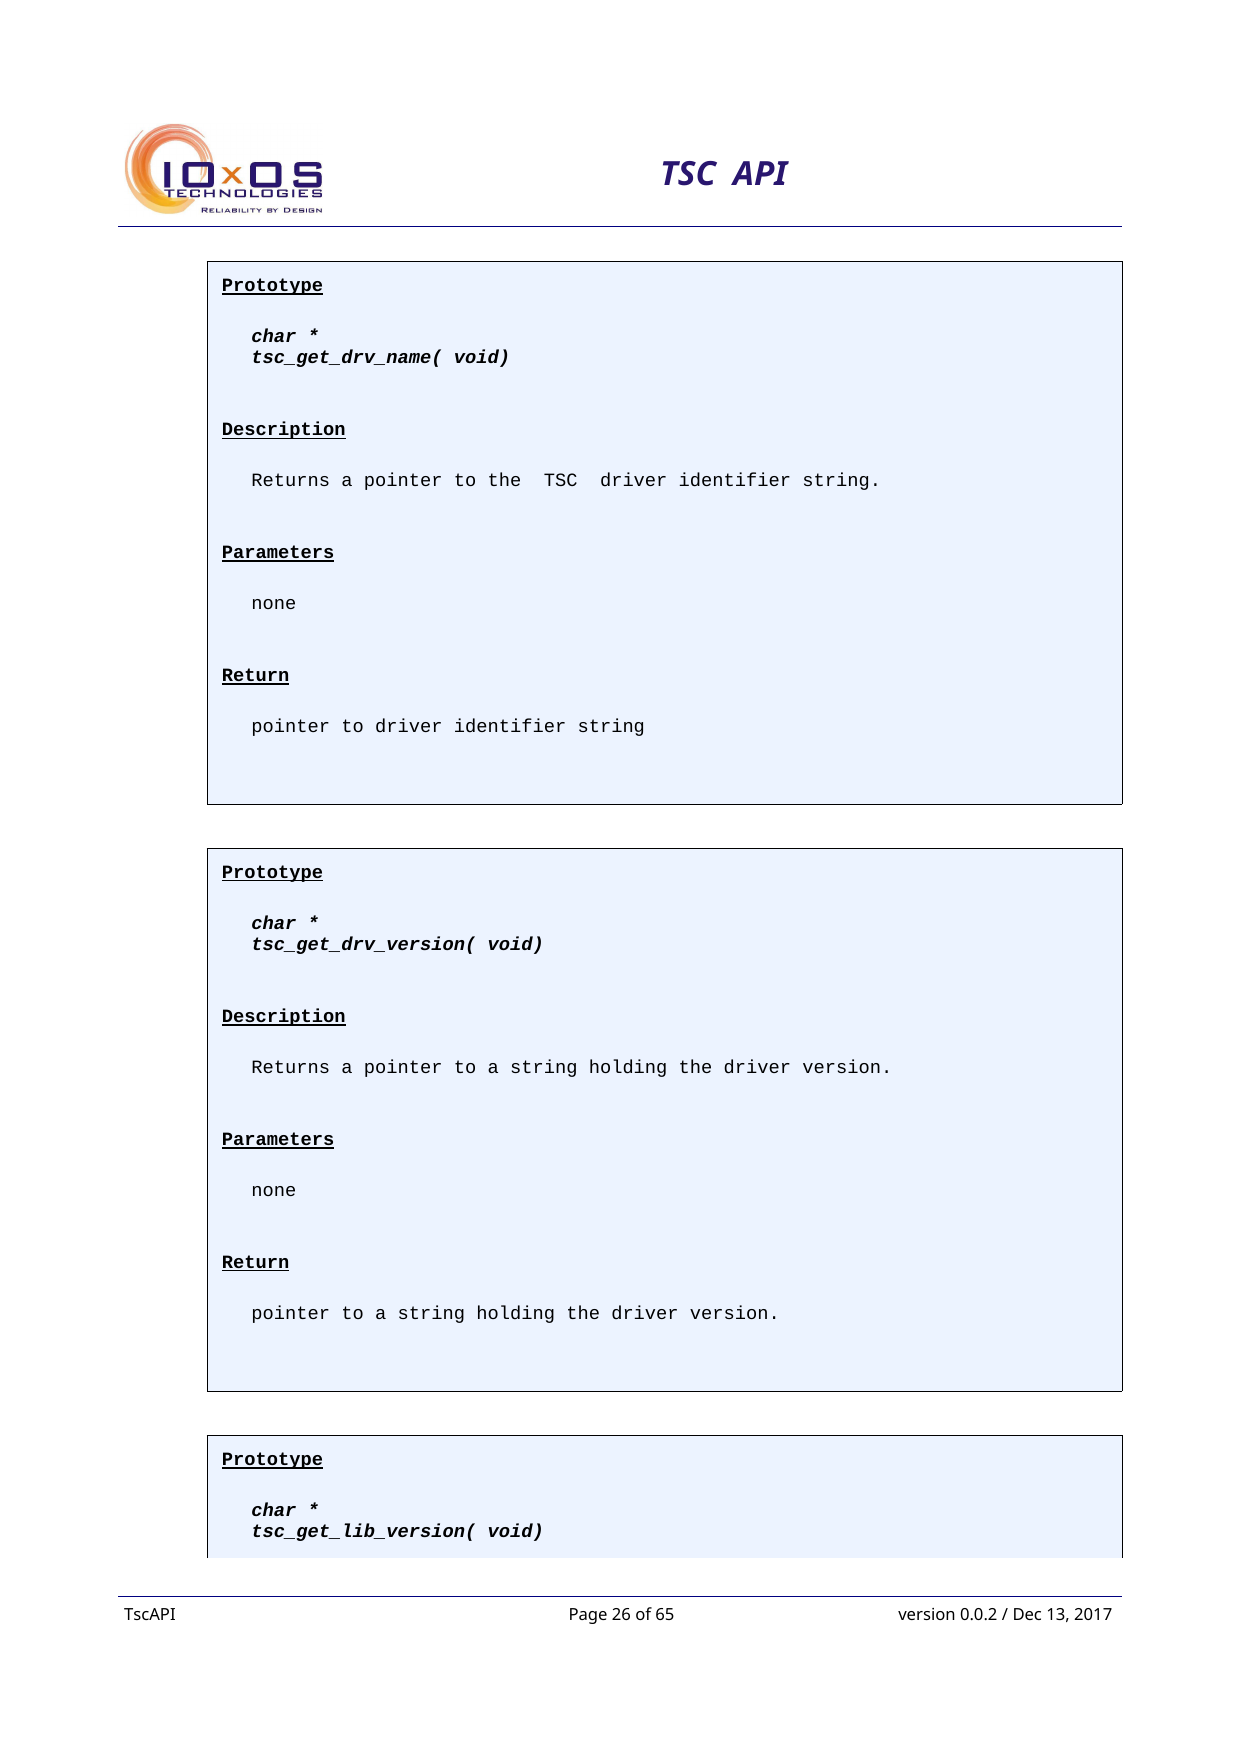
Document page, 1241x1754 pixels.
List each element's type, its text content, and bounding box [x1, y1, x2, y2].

text Prototype [208, 262, 1122, 312]
text char * [208, 312, 1122, 348]
text none [208, 1166, 1122, 1202]
text pointer to a string holding the driver version. [208, 1289, 1122, 1340]
text pointer to driver identifier string [208, 702, 1122, 753]
subtitle Description [208, 992, 1122, 1043]
picture [123, 123, 323, 217]
text char * [208, 899, 1122, 935]
text none [208, 579, 1122, 615]
subtitle Parameters [208, 528, 1122, 579]
subtitle Description [208, 405, 1122, 456]
text Returns a pointer to the TSC driver identifier string. [208, 456, 1122, 492]
text Prototype [208, 1436, 1122, 1486]
text char * [208, 1486, 1122, 1522]
text tsc_get_drv_name( void) [208, 348, 1122, 369]
subtitle Return [208, 1238, 1122, 1289]
text tsc_get_drv_version( void) [208, 935, 1122, 956]
text Returns a pointer to a string holding the driver version. [208, 1043, 1122, 1079]
text tsc_get_lib_version( void) [208, 1522, 1122, 1558]
subtitle Parameters [208, 1115, 1122, 1166]
subtitle Return [208, 651, 1122, 702]
text Prototype [208, 849, 1122, 899]
